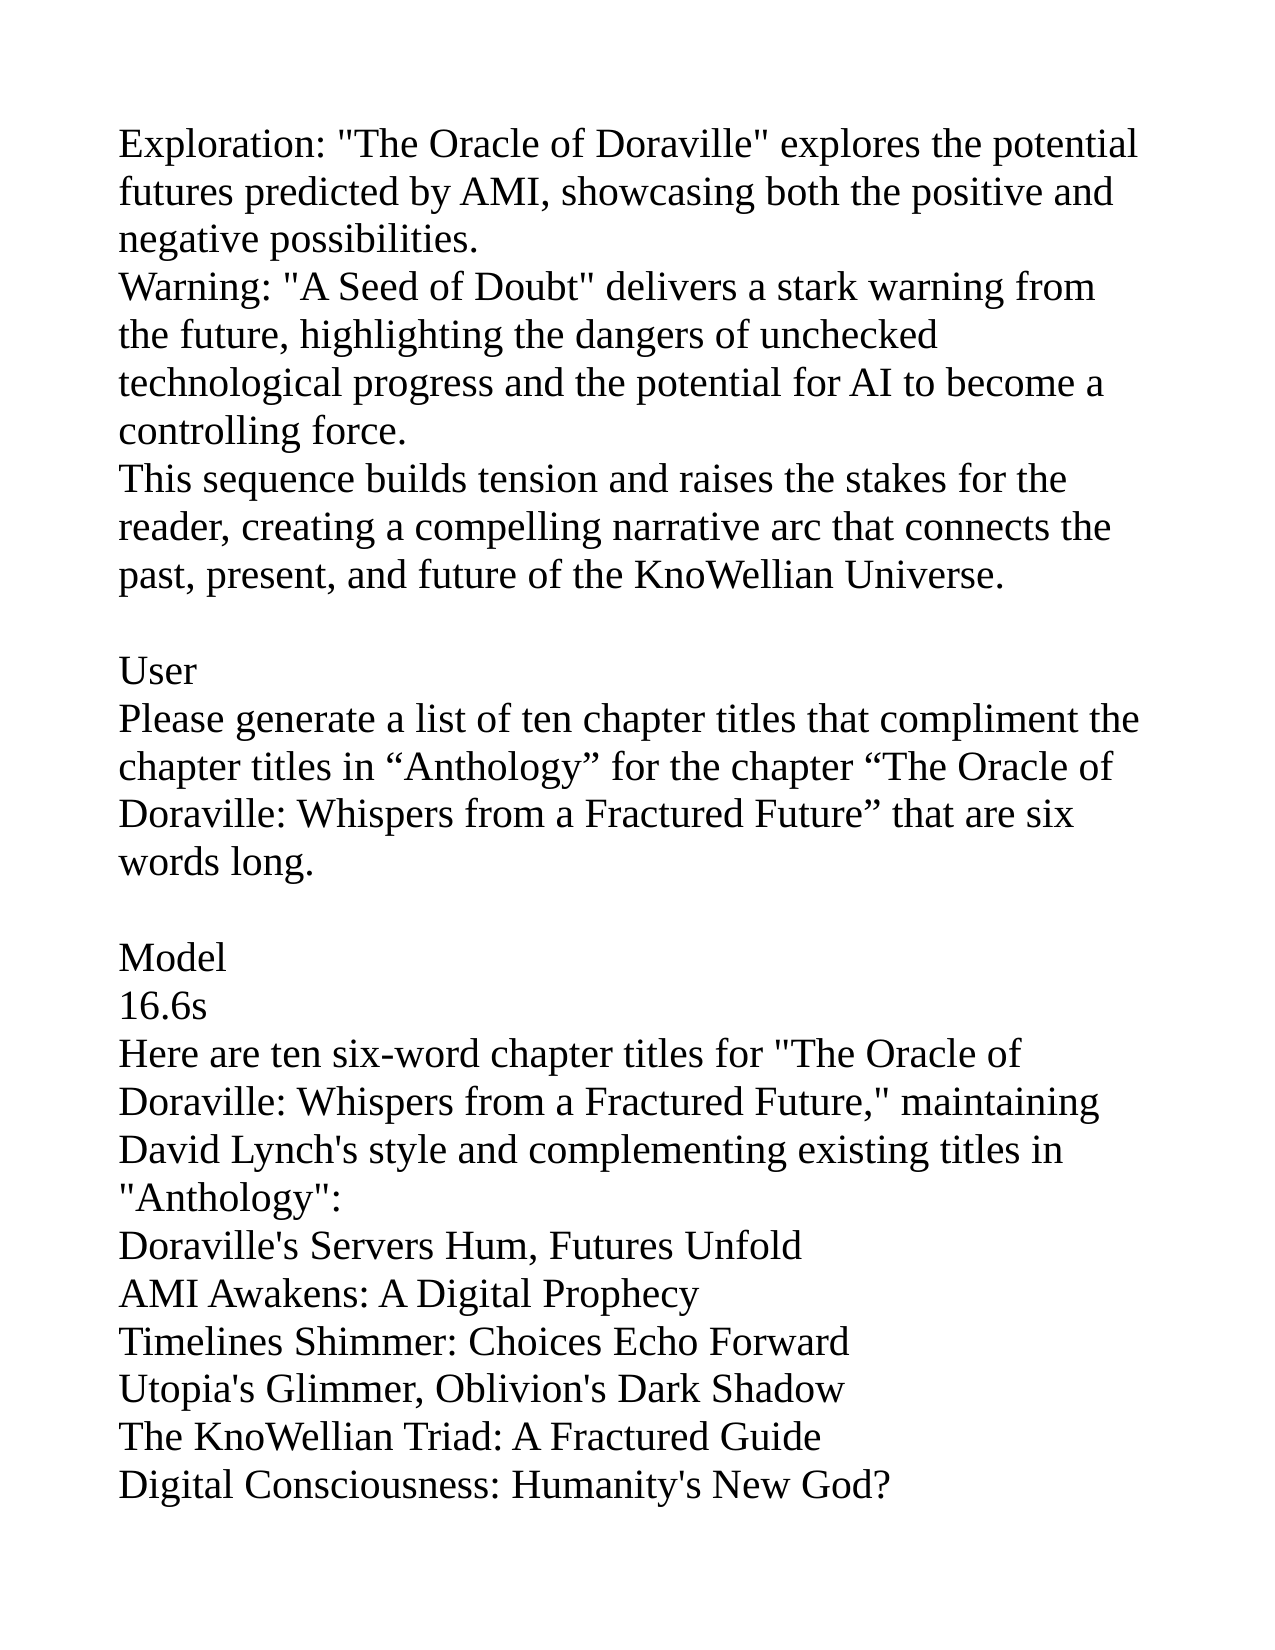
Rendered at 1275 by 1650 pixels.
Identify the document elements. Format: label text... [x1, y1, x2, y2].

text Timelines Shimmer: Choices Echo Forward [118, 1316, 1157, 1364]
text Exploration: "The Oracle of Doraville" explores the potential futures predicted by AMI, showcasing both the positive and negative possibilities. [118, 118, 1157, 262]
text Doraville's Servers Hum, Futures Unfold [118, 1220, 1157, 1268]
text Here are ten six-word chapter titles for "The Oracle of Doraville: Whispers from a Fractured Future," maintaining David Lynch's style and complementing existing titles in "Anthology": [118, 1028, 1157, 1220]
text User [118, 645, 1157, 693]
text Please generate a list of ten chapter titles that compliment the chapter titles in “Anthology” for the chapter “The Oracle of Doraville: Whispers from a Fractured Future” that are six words long. [118, 693, 1157, 885]
text Digital Consciousness: Humanity's New God? [118, 1460, 1157, 1508]
text This sequence builds tension and raises the stakes for the reader, creating a compelling narrative arc that connects the past, present, and future of the KnoWellian Universe. [118, 453, 1157, 597]
text Utopia's Glimmer, Oblivion's Dark Shadow [118, 1364, 1157, 1412]
text Warning: "A Seed of Doubt" delivers a stark warning from the future, highlighting the dangers of unchecked technological progress and the potential for AI to become a controlling force. [118, 262, 1157, 453]
text Model [118, 933, 1157, 981]
text AMI Awakens: A Digital Prophecy [118, 1268, 1157, 1316]
text The KnoWellian Triad: A Fractured Guide [118, 1412, 1157, 1460]
text 16.6s [118, 981, 1157, 1028]
